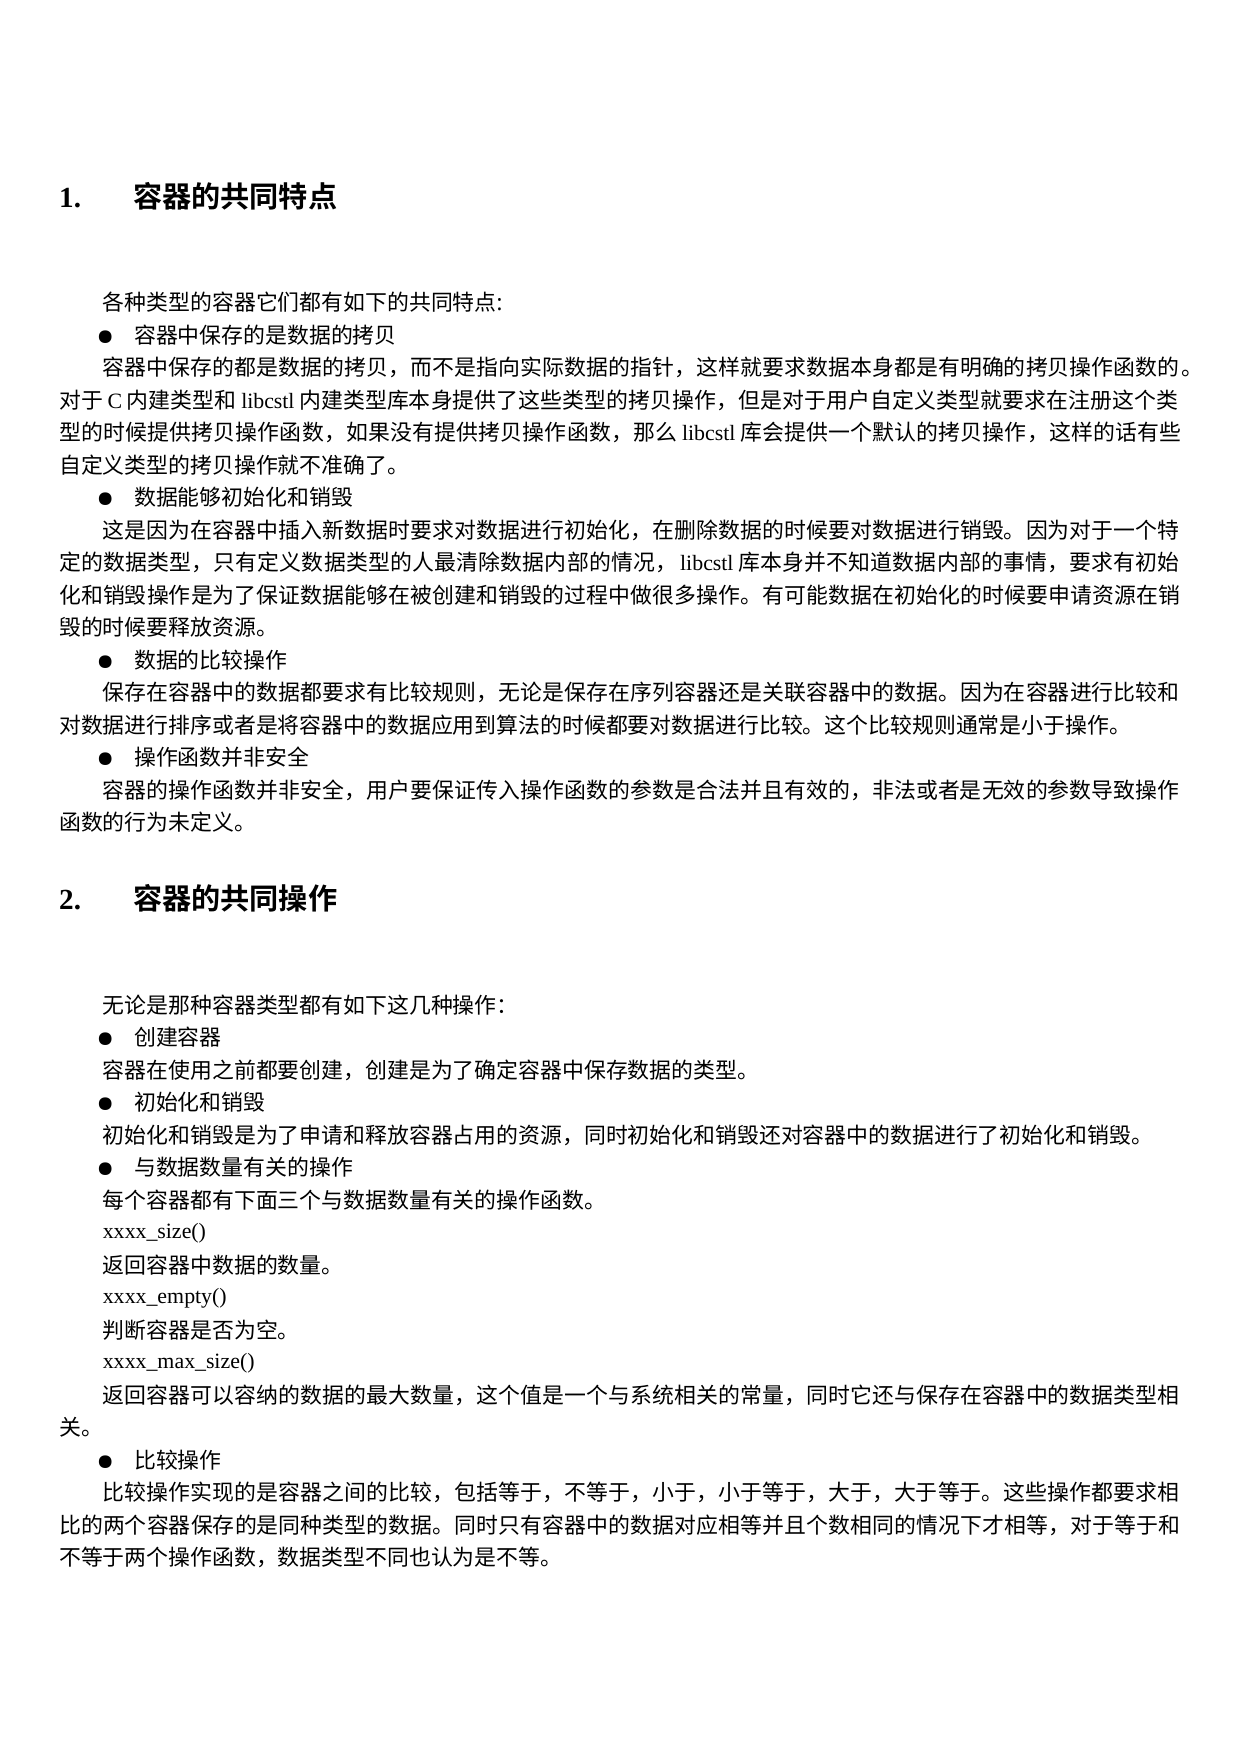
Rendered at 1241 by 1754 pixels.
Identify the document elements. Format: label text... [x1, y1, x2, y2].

text xxxx_size() [59, 1215, 1181, 1247]
text 无论是那种容器类型都有如下这几种操作： [59, 987, 1181, 1020]
list 数据能够初始化和销毁 [96, 480, 1181, 512]
list 数据的比较操作 [96, 642, 1181, 675]
text 保存在容器中的数据都要求有比较规则，无论是保存在序列容器还是关联容器中的数据。因为在容器进行比较和对数据进行排序或者是将容器中的数据应用到算法的时候都要对数据进行比较。这个比较规则通常是小于操作。 [59, 675, 1181, 740]
list 初始化和销毁 [96, 1085, 1181, 1117]
list 比较操作 [96, 1442, 1181, 1475]
text 容器在使用之前都要创建，创建是为了确定容器中保存数据的类型。 [59, 1052, 1181, 1085]
list 操作函数并非安全 [96, 740, 1181, 772]
text 初始化和销毁是为了申请和释放容器占用的资源，同时初始化和销毁还对容器中的数据进行了初始化和销毁。 [59, 1117, 1181, 1150]
text 比较操作实现的是容器之间的比较，包括等于，不等于，小于，小于等于，大于，大于等于。这些操作都要求相比的两个容器保存的是同种类型的数据。同时只有容器中的数据对应相等并且个数相同的情况下才相等，对于等于和不等于两个操作函数，数据类型不同也认为是不等。 [59, 1475, 1181, 1572]
text xxxx_empty() [59, 1280, 1181, 1312]
text 这是因为在容器中插入新数据时要求对数据进行初始化，在删除数据的时候要对数据进行销毁。因为对于一个特定的数据类型，只有定义数据类型的人最清除数据内部的情况，libcstl库本身并不知道数据内部的事情，要求有初始化和销毁操作是为了保证数据能够在被创建和销毁的过程中做很多操作。有可能数据在初始化的时候要申请资源在销毁的时候要释放资源。 [59, 512, 1181, 642]
text 判断容器是否为空。 [59, 1312, 1181, 1345]
text 每个容器都有下面三个与数据数量有关的操作函数。 [59, 1182, 1181, 1215]
list 与数据数量有关的操作 [96, 1150, 1181, 1182]
text 返回容器中数据的数量。 [59, 1247, 1181, 1280]
list 容器中保存的是数据的拷贝 [96, 317, 1181, 350]
list 创建容器 [96, 1020, 1181, 1052]
text 返回容器可以容纳的数据的最大数量，这个值是一个与系统相关的常量，同时它还与保存在容器中的数据类型相关。 [59, 1377, 1181, 1442]
text 容器的操作函数并非安全，用户要保证传入操作函数的参数是合法并且有效的，非法或者是无效的参数导致操作函数的行为未定义。 [59, 772, 1181, 837]
text 各种类型的容器它们都有如下的共同特点: [59, 285, 1181, 317]
subtitle 容器的共同操作 [59, 864, 1181, 929]
text xxxx_max_size() [59, 1345, 1181, 1377]
text 容器中保存的都是数据的拷贝，而不是指向实际数据的指针，这样就要求数据本身都是有明确的拷贝操作函数的。对于C内建类型和libcstl内建类型库本身提供了这些类型的拷贝操作，但是对于用户自定义类型就要求在注册这个类型的时候提供拷贝操作函数，如果没有提供拷贝操作函数，那么libcstl库会提供一个默认的拷贝操作，这样的话有些自定义类型的拷贝操作就不准确了。 [59, 350, 1181, 480]
subtitle 容器的共同特点 [59, 162, 1181, 227]
